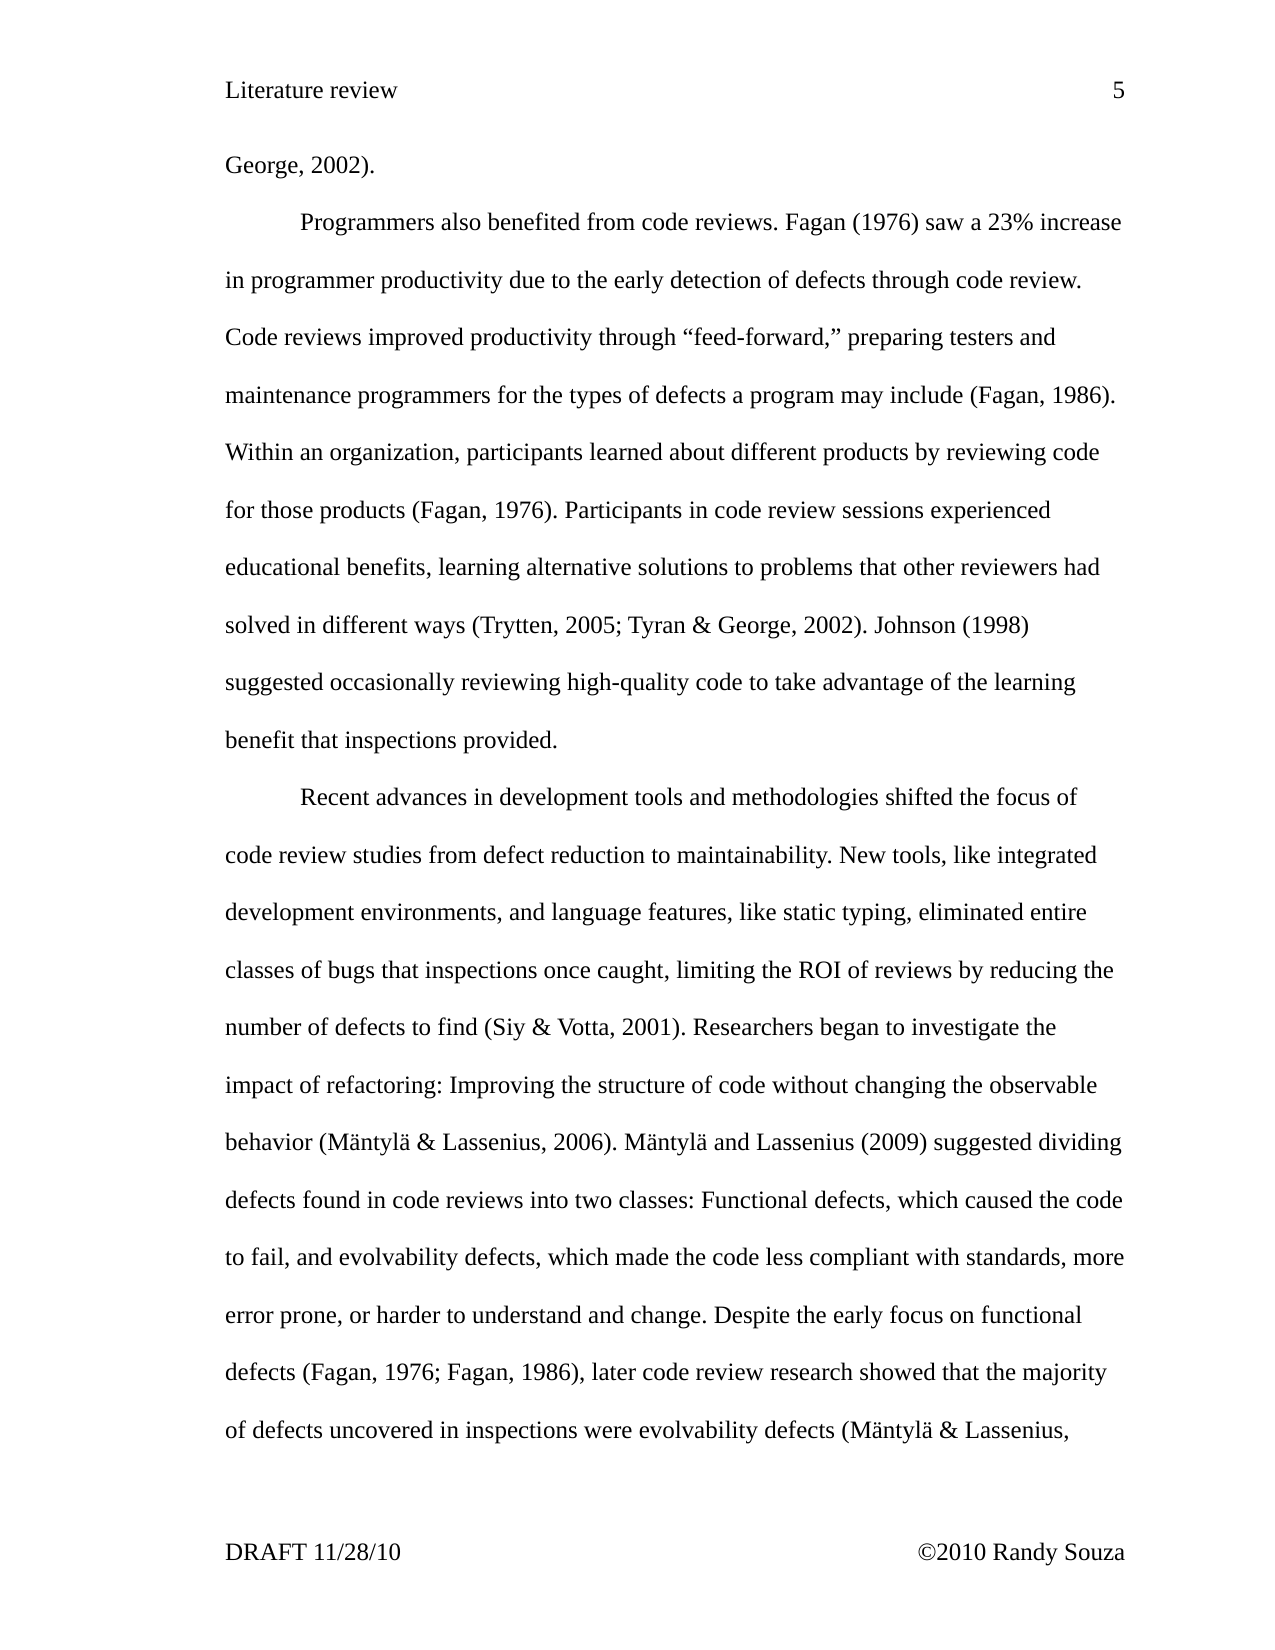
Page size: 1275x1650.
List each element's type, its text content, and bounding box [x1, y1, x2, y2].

text Programmers also benefited from code reviews. Fagan (1976) saw a 23% increase in programmer productivity due to the early detection of defects through code review. Code reviews improved productivity through “feed-forward,” preparing testers and maintenance programmers for the types of defects a program may include (Fagan, 1986). Within an organization, participants learned about different products by reviewing code for those products (Fagan, 1976). Participants in code review sessions experienced educational benefits, learning alternative solutions to problems that other reviewers had solved in different ways (Trytten, 2005; Tyran & George, 2002). Johnson (1998) suggested occasionally reviewing high-quality code to take advantage of the learning benefit that inspections provided. [225, 207, 1125, 754]
text George, 2002). [225, 150, 1125, 179]
text Recent advances in development tools and methodologies shifted the focus of code review studies from defect reduction to maintainability. New tools, like integrated development environments, and language features, like static typing, eliminated entire classes of bugs that inspections once caught, limiting the ROI of reviews by reducing the number of defects to find (Siy & Votta, 2001). Researchers began to investigate the impact of refactoring: Improving the structure of code without changing the observable behavior (Mäntylä & Lassenius, 2006). Mäntylä and Lassenius (2009) suggested dividing defects found in code reviews into two classes: Functional defects, which caused the code to fail, and evolvability defects, which made the code less compliant with standards, more error prone, or harder to understand and change. Despite the early focus on functional defects (Fagan, 1976; Fagan, 1986), later code review research showed that the majority of defects uncovered in inspections were evolvability defects (Mäntylä & Lassenius, [225, 782, 1125, 1444]
